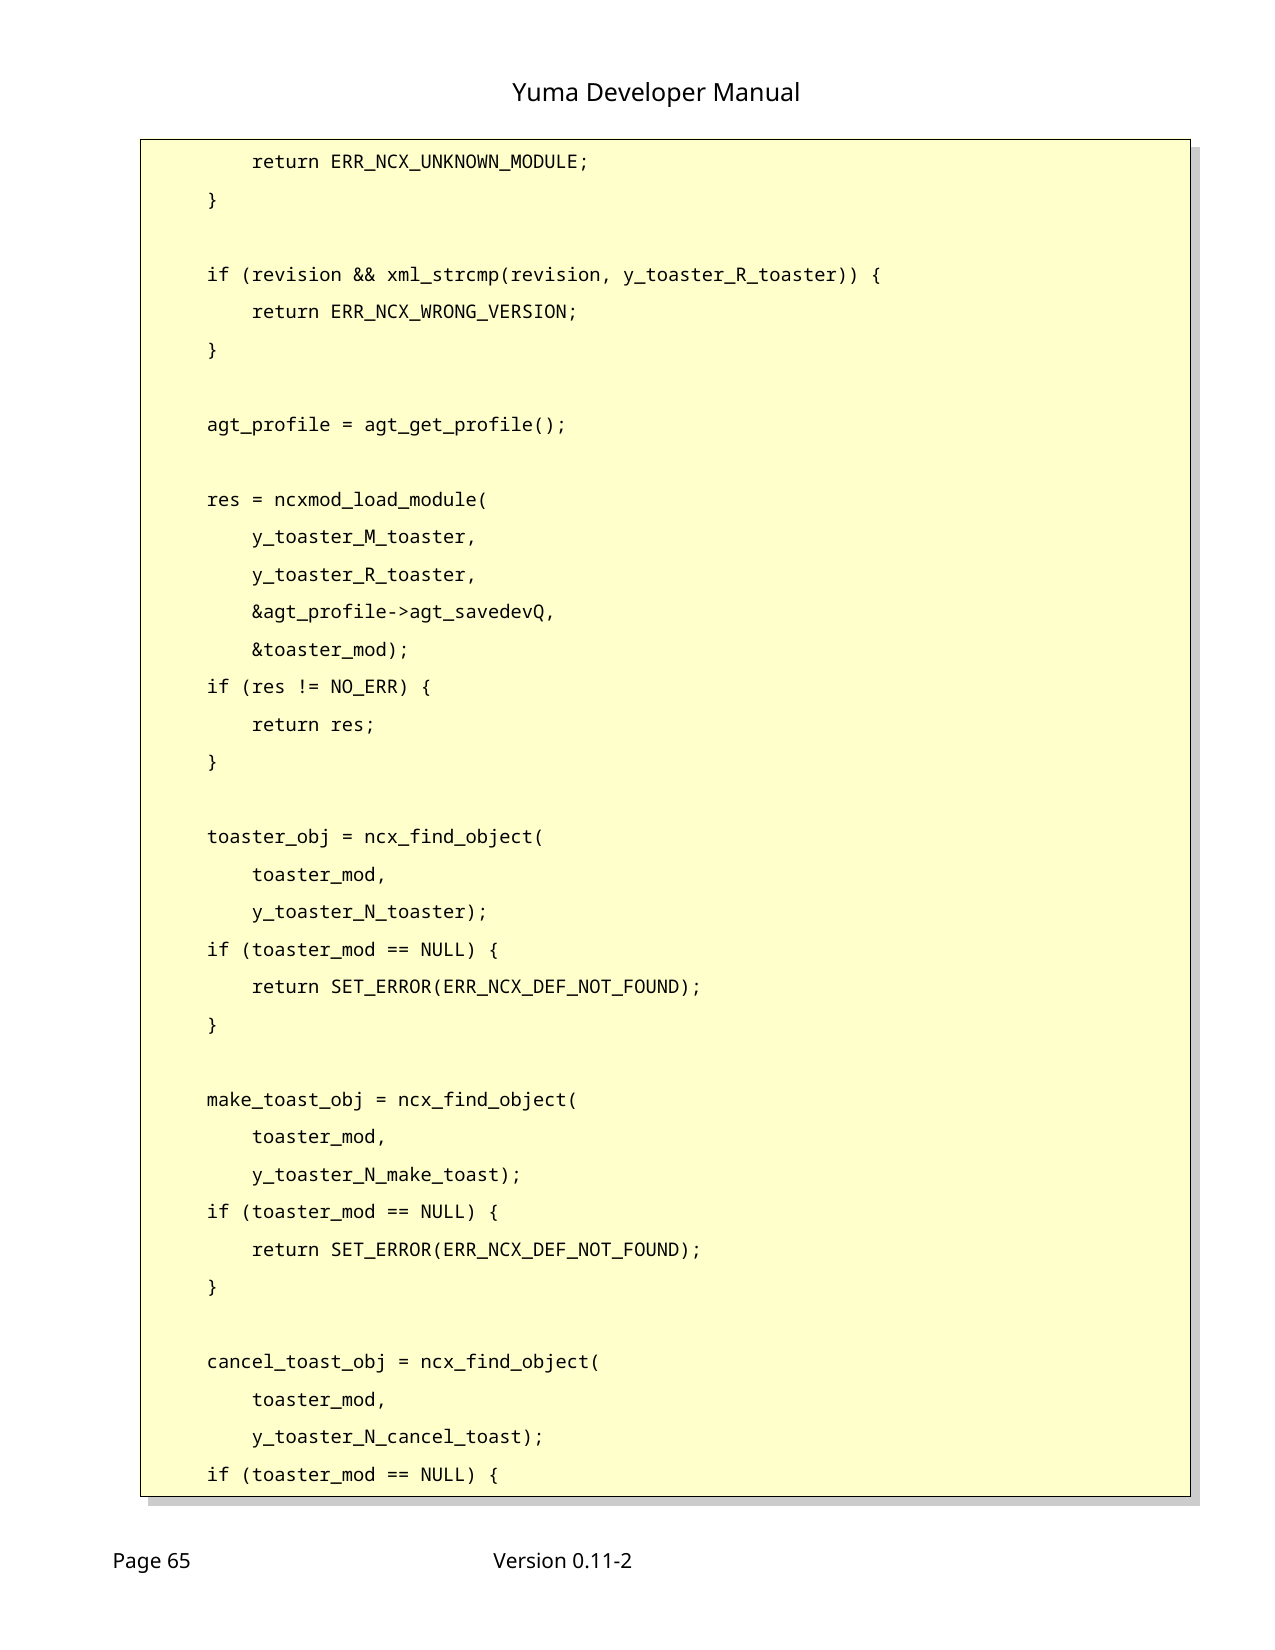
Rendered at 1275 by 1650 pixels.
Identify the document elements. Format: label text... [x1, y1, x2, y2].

text return ERR_NCX_WRONG_VERSION; [141, 288, 1190, 324]
text if (revision && xml_strcmp(revision, y_toaster_R_toaster)) { [141, 251, 1190, 287]
text if (toaster_mod == NULL) { [141, 1451, 1190, 1496]
text agt_profile = agt_get_profile(); [141, 401, 1190, 437]
text &agt_profile->agt_savedevQ, [141, 588, 1190, 624]
text toaster_mod, [141, 1113, 1190, 1149]
text toaster_mod, [141, 1376, 1190, 1412]
text return SET_ERROR(ERR_NCX_DEF_NOT_FOUND); [141, 1226, 1190, 1262]
text if (res != NO_ERR) { [141, 663, 1190, 699]
text if (toaster_mod == NULL) { [141, 926, 1190, 962]
text y_toaster_N_cancel_toast); [141, 1413, 1190, 1449]
text if (toaster_mod == NULL) { [141, 1188, 1190, 1224]
text &toaster_mod); [141, 626, 1190, 662]
text toaster_obj = ncx_find_object( [141, 813, 1190, 849]
text y_toaster_M_toaster, [141, 513, 1190, 549]
text toaster_mod, [141, 851, 1190, 887]
text } [141, 738, 1190, 774]
text y_toaster_N_make_toast); [141, 1151, 1190, 1187]
text } [141, 1001, 1190, 1037]
text res = ncxmod_load_module( [141, 476, 1190, 512]
text return res; [141, 701, 1190, 737]
text return SET_ERROR(ERR_NCX_DEF_NOT_FOUND); [141, 963, 1190, 999]
text } [141, 1263, 1190, 1299]
text cancel_toast_obj = ncx_find_object( [141, 1338, 1190, 1374]
text make_toast_obj = ncx_find_object( [141, 1076, 1190, 1112]
text y_toaster_N_toaster); [141, 888, 1190, 924]
text } [141, 176, 1190, 212]
text y_toaster_R_toaster, [141, 551, 1190, 587]
text return ERR_NCX_UNKNOWN_MODULE; [141, 140, 1190, 174]
text } [141, 326, 1190, 362]
